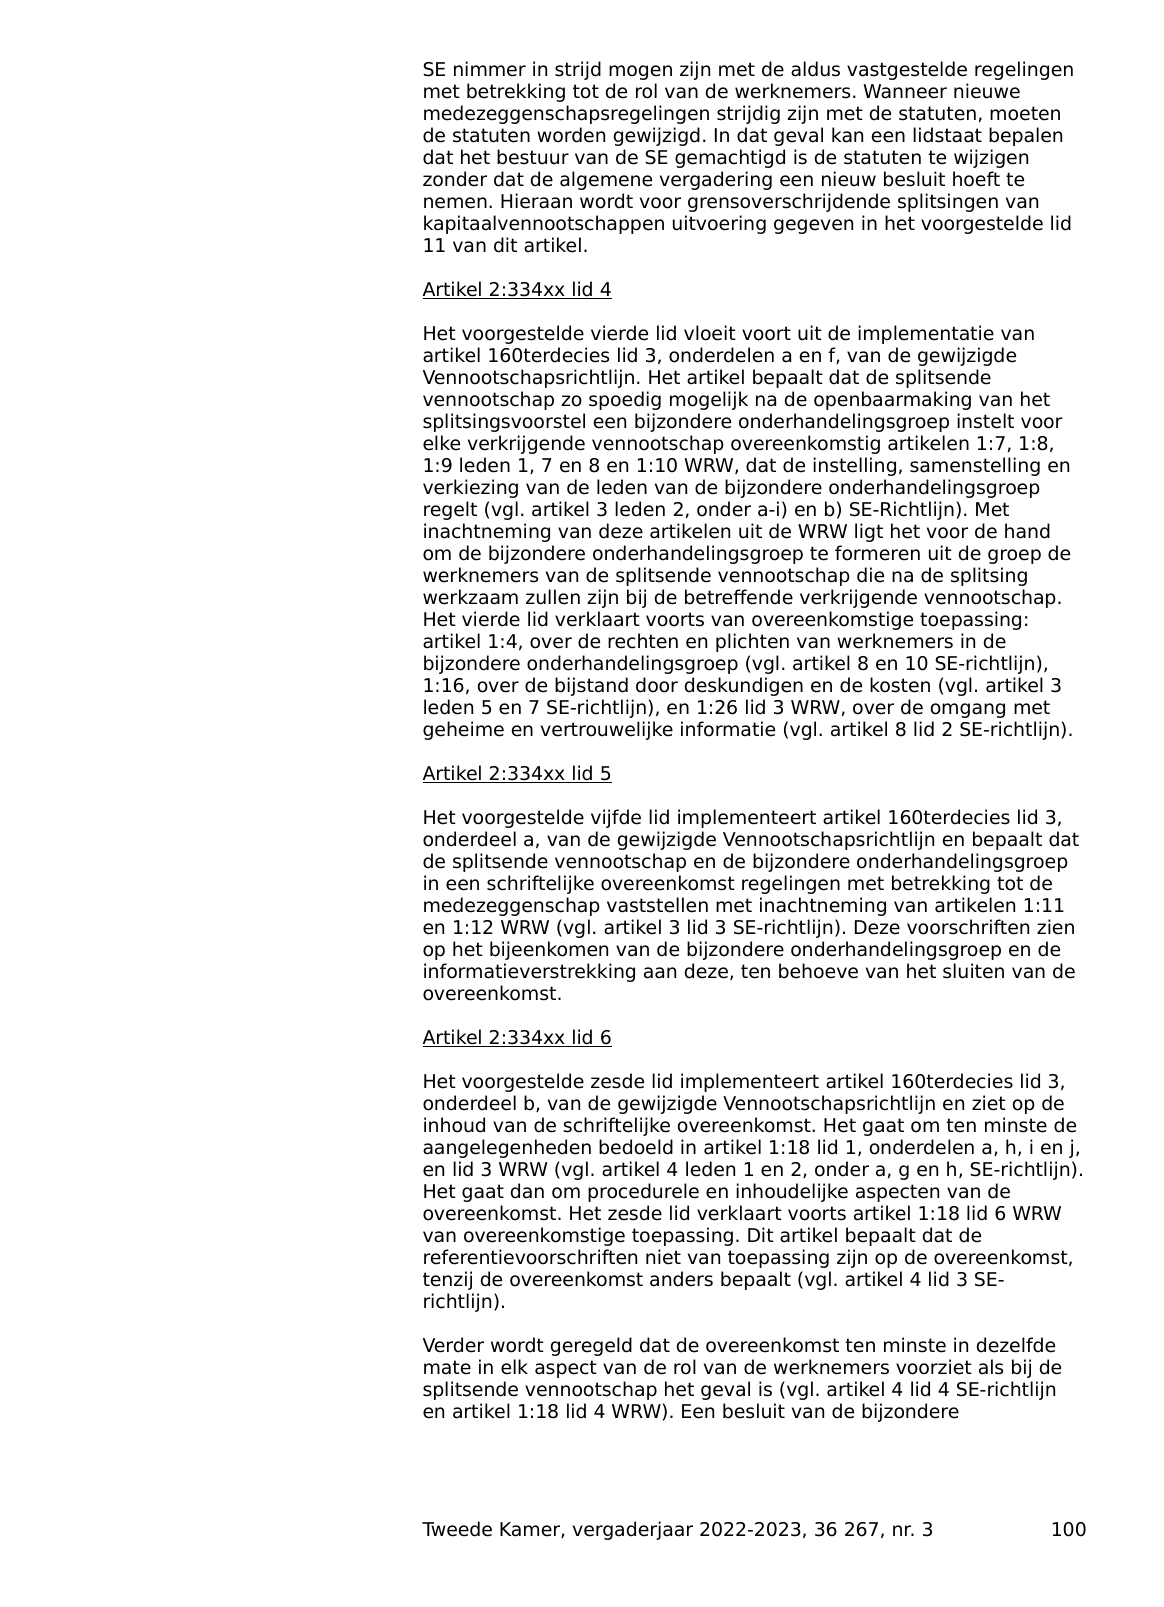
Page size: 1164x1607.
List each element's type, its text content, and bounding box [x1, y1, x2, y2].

subtitle Artikel 2:334xx lid 6 [422, 1027, 1087, 1049]
text Verder wordt geregeld dat de overeenkomst ten minste in dezelfde mate in elk aspect van de rol van de werknemers voorziet als bij de splitsende vennootschap het geval is (vgl. artikel 4 lid 4 SE-richtlijn en artikel 1:18 lid 4 WRW). Een besluit van de bijzondere [422, 1335, 1087, 1423]
subtitle Artikel 2:334xx lid 4 [422, 279, 1087, 301]
text Het voorgestelde vijfde lid implementeert artikel 160terdecies lid 3, onderdeel a, van de gewijzigde Vennootschapsrichtlijn en bepaalt dat de splitsende vennootschap en de bijzondere onderhandelingsgroep in een schriftelijke overeenkomst regelingen met betrekking tot de medezeggenschap vaststellen met inachtneming van artikelen 1:11 en 1:12 WRW (vgl. artikel 3 lid 3 SE-richtlijn). Deze voorschriften zien op het bijeenkomen van de bijzondere onderhandelingsgroep en de informatieverstrekking aan deze, ten behoeve van het sluiten van de overeenkomst. [422, 807, 1087, 1005]
text Het voorgestelde vierde lid vloeit voort uit de implementatie van artikel 160terdecies lid 3, onderdelen a en f, van de gewijzigde Vennootschapsrichtlijn. Het artikel bepaalt dat de splitsende vennootschap zo spoedig mogelijk na de openbaarmaking van het splitsingsvoorstel een bijzondere onderhandelingsgroep instelt voor elke verkrijgende vennootschap overeenkomstig artikelen 1:7, 1:8, 1:9 leden 1, 7 en 8 en 1:10 WRW, dat de instelling, samenstelling en verkiezing van de leden van de bijzondere onderhandelingsgroep regelt (vgl. artikel 3 leden 2, onder a-i) en b) SE-Richtlijn). Met inachtneming van deze artikelen uit de WRW ligt het voor de hand om de bijzondere onderhandelingsgroep te formeren uit de groep de werknemers van de splitsende vennootschap die na de splitsing werkzaam zullen zijn bij de betreffende verkrijgende vennootschap. Het vierde lid verklaart voorts van overeenkomstige toepassing: artikel 1:4, over de rechten en plichten van werknemers in de bijzondere onderhandelingsgroep (vgl. artikel 8 en 10 SE-richtlijn), 1:16, over de bijstand door deskundigen en de kosten (vgl. artikel 3 leden 5 en 7 SE-richtlijn), en 1:26 lid 3 WRW, over de omgang met geheime en vertrouwelijke informatie (vgl. artikel 8 lid 2 SE-richtlijn). [422, 323, 1087, 741]
text Het voorgestelde zesde lid implementeert artikel 160terdecies lid 3, onderdeel b, van de gewijzigde Vennootschapsrichtlijn en ziet op de inhoud van de schriftelijke overeenkomst. Het gaat om ten minste de aangelegenheden bedoeld in artikel 1:18 lid 1, onderdelen a, h, i en j, en lid 3 WRW (vgl. artikel 4 leden 1 en 2, onder a, g en h, SE-richtlijn). Het gaat dan om procedurele en inhoudelijke aspecten van de overeenkomst. Het zesde lid verklaart voorts artikel 1:18 lid 6 WRW van overeenkomstige toepassing. Dit artikel bepaalt dat de referentievoorschriften niet van toepassing zijn op de overeenkomst, tenzij de overeenkomst anders bepaalt (vgl. artikel 4 lid 3 SE-richtlijn). [422, 1071, 1087, 1313]
subtitle Artikel 2:334xx lid 5 [422, 763, 1087, 785]
text SE nimmer in strijd mogen zijn met de aldus vastgestelde regelingen met betrekking tot de rol van de werknemers. Wanneer nieuwe medezeggenschapsregelingen strijdig zijn met de statuten, moeten de statuten worden gewijzigd. In dat geval kan een lidstaat bepalen dat het bestuur van de SE gemachtigd is de statuten te wijzigen zonder dat de algemene vergadering een nieuw besluit hoeft te nemen. Hieraan wordt voor grensoverschrijdende splitsingen van kapitaalvennootschappen uitvoering gegeven in het voorgestelde lid 11 van dit artikel. [422, 59, 1087, 257]
